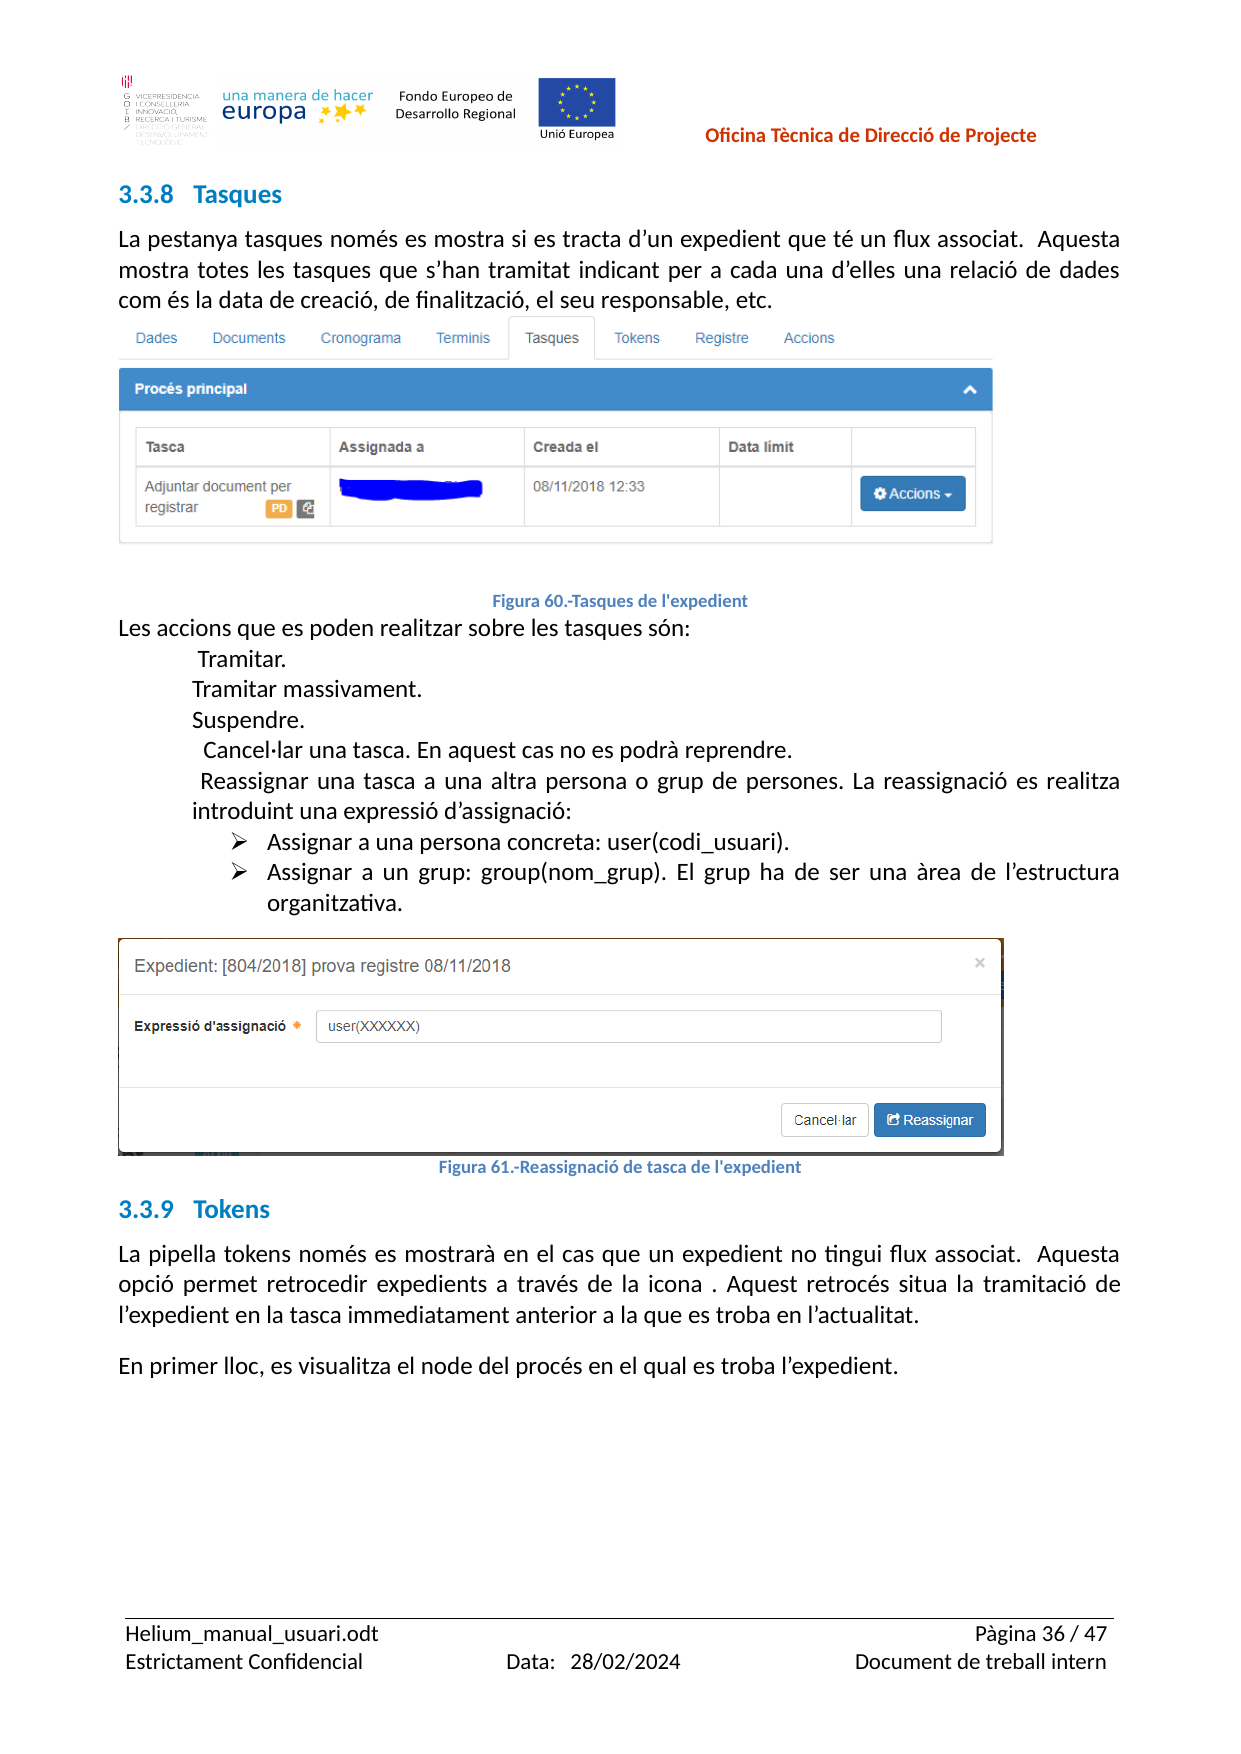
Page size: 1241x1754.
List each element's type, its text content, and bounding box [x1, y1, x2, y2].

text Cancel·lar una tasca. En aquest cas no es podrà reprendre. [118, 734, 1122, 765]
text Tramitar massivament. [118, 673, 1122, 704]
text Reassignar una tasca a una altra persona o grup de persones. La reassignació es realitza introduint una expressió d’assignació: [192, 765, 1122, 826]
picture [118, 73, 213, 147]
picture [118, 314, 1004, 590]
text En primer lloc, es visualitza el node del procés en el qual es troba l’expedient. [118, 1351, 1122, 1381]
list La pipella tokens només es mostrarà en el cas que un expedient no tingui flux associat. Aquesta opció permet retrocedir expedients a través de la icona . Aquest retrocés situa la tramitació de l’expedient en la tasca immediatament anterior a la que es troba en l’actualitat. [118, 1238, 1122, 1330]
picture [118, 938, 1004, 1156]
picture [219, 73, 621, 147]
text Figura 61.-Reassignació de tasca de l'expedient [118, 1155, 1122, 1178]
text Figura 60.-Tasques de l'expedient [118, 589, 1122, 612]
list Assignar a un grup: group(nom_grup). El grup ha de ser una àrea de l’estructura organitzativa. [229, 856, 1122, 917]
text Tramitar. [118, 643, 1122, 673]
text Suspendre. [118, 704, 1122, 734]
text Les accions que es poden realitzar sobre les tasques són: [118, 612, 1122, 643]
subtitle Tasques [118, 178, 1122, 211]
subtitle Tokens [118, 1193, 1122, 1226]
list Assignar a una persona concreta: user(codi_usuari). [229, 826, 1122, 856]
text La pestanya tasques només es mostra si es tracta d’un expedient que té un flux associat. Aquesta mostra totes les tasques que s’han tramitat indicant per a cada una d’elles una relació de dades com és la data de creació, de finalització, el seu responsable, etc. [118, 223, 1122, 315]
